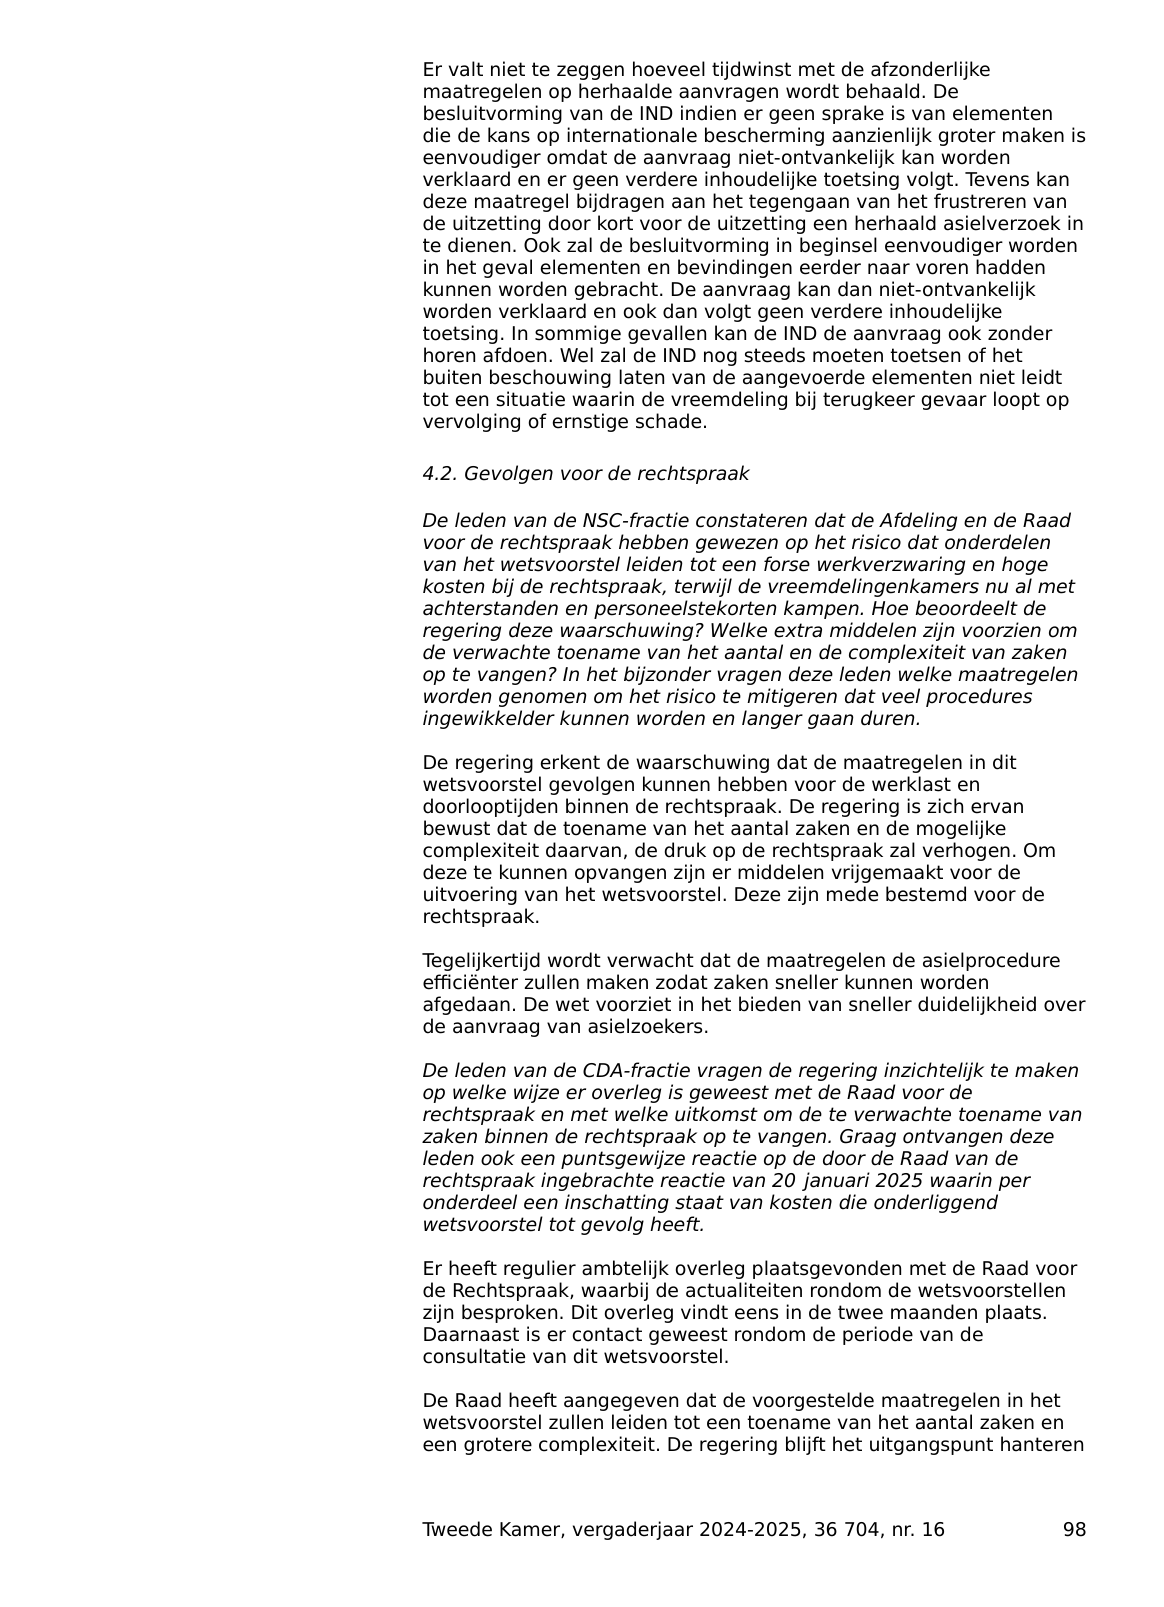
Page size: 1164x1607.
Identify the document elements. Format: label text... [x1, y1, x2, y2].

text Er valt niet te zeggen hoeveel tijdwinst met de afzonderlijke maatregelen op herhaalde aanvragen wordt behaald. De besluitvorming van de IND indien er geen sprake is van elementen die de kans op internationale bescherming aanzienlijk groter maken is eenvoudiger omdat de aanvraag niet-ontvankelijk kan worden verklaard en er geen verdere inhoudelijke toetsing volgt. Tevens kan deze maatregel bijdragen aan het tegengaan van het frustreren van de uitzetting door kort voor de uitzetting een herhaald asielverzoek in te dienen. Ook zal de besluitvorming in beginsel eenvoudiger worden in het geval elementen en bevindingen eerder naar voren hadden kunnen worden gebracht. De aanvraag kan dan niet-ontvankelijk worden verklaard en ook dan volgt geen verdere inhoudelijke toetsing. In sommige gevallen kan de IND de aanvraag ook zonder horen afdoen. Wel zal de IND nog steeds moeten toetsen of het buiten beschouwing laten van de aangevoerde elementen niet leidt tot een situatie waarin de vreemdeling bij terugkeer gevaar loopt op vervolging of ernstige schade. [422, 59, 1087, 433]
text De leden van de CDA-fractie vragen de regering inzichtelijk te maken op welke wijze er overleg is geweest met de Raad voor de rechtspraak en met welke uitkomst om de te verwachte toename van zaken binnen de rechtspraak op te vangen. Graag ontvangen deze leden ook een puntsgewijze reactie op de door de Raad van de rechtspraak ingebrachte reactie van 20 januari 2025 waarin per onderdeel een inschatting staat van kosten die onderliggend wetsvoorstel tot gevolg heeft. [422, 1060, 1087, 1236]
text Er heeft regulier ambtelijk overleg plaatsgevonden met de Raad voor de Rechtspraak, waarbij de actualiteiten rondom de wetsvoorstellen zijn besproken. Dit overleg vindt eens in de twee maanden plaats. Daarnaast is er contact geweest rondom de periode van de consultatie van dit wetsvoorstel. [422, 1258, 1087, 1368]
subtitle 4.2. Gevolgen voor de rechtspraak [422, 463, 1087, 485]
text De regering erkent de waarschuwing dat de maatregelen in dit wetsvoorstel gevolgen kunnen hebben voor de werklast en doorlooptijden binnen de rechtspraak. De regering is zich ervan bewust dat de toename van het aantal zaken en de mogelijke complexiteit daarvan, de druk op de rechtspraak zal verhogen. Om deze te kunnen opvangen zijn er middelen vrijgemaakt voor de uitvoering van het wetsvoorstel. Deze zijn mede bestemd voor de rechtspraak. [422, 752, 1087, 927]
text De Raad heeft aangegeven dat de voorgestelde maatregelen in het wetsvoorstel zullen leiden tot een toename van het aantal zaken en een grotere complexiteit. De regering blijft het uitgangspunt hanteren [422, 1390, 1087, 1456]
text De leden van de NSC-fractie constateren dat de Afdeling en de Raad voor de rechtspraak hebben gewezen op het risico dat onderdelen van het wetsvoorstel leiden tot een forse werkverzwaring en hoge kosten bij de rechtspraak, terwijl de vreemdelingenkamers nu al met achterstanden en personeelstekorten kampen. Hoe beoordeelt de regering deze waarschuwing? Welke extra middelen zijn voorzien om de verwachte toename van het aantal en de complexiteit van zaken op te vangen? In het bijzonder vragen deze leden welke maatregelen worden genomen om het risico te mitigeren dat veel procedures ingewikkelder kunnen worden en langer gaan duren. [422, 510, 1087, 729]
text Tegelijkertijd wordt verwacht dat de maatregelen de asielprocedure efficiënter zullen maken zodat zaken sneller kunnen worden afgedaan. De wet voorziet in het bieden van sneller duidelijkheid over de aanvraag van asielzoekers. [422, 950, 1087, 1038]
